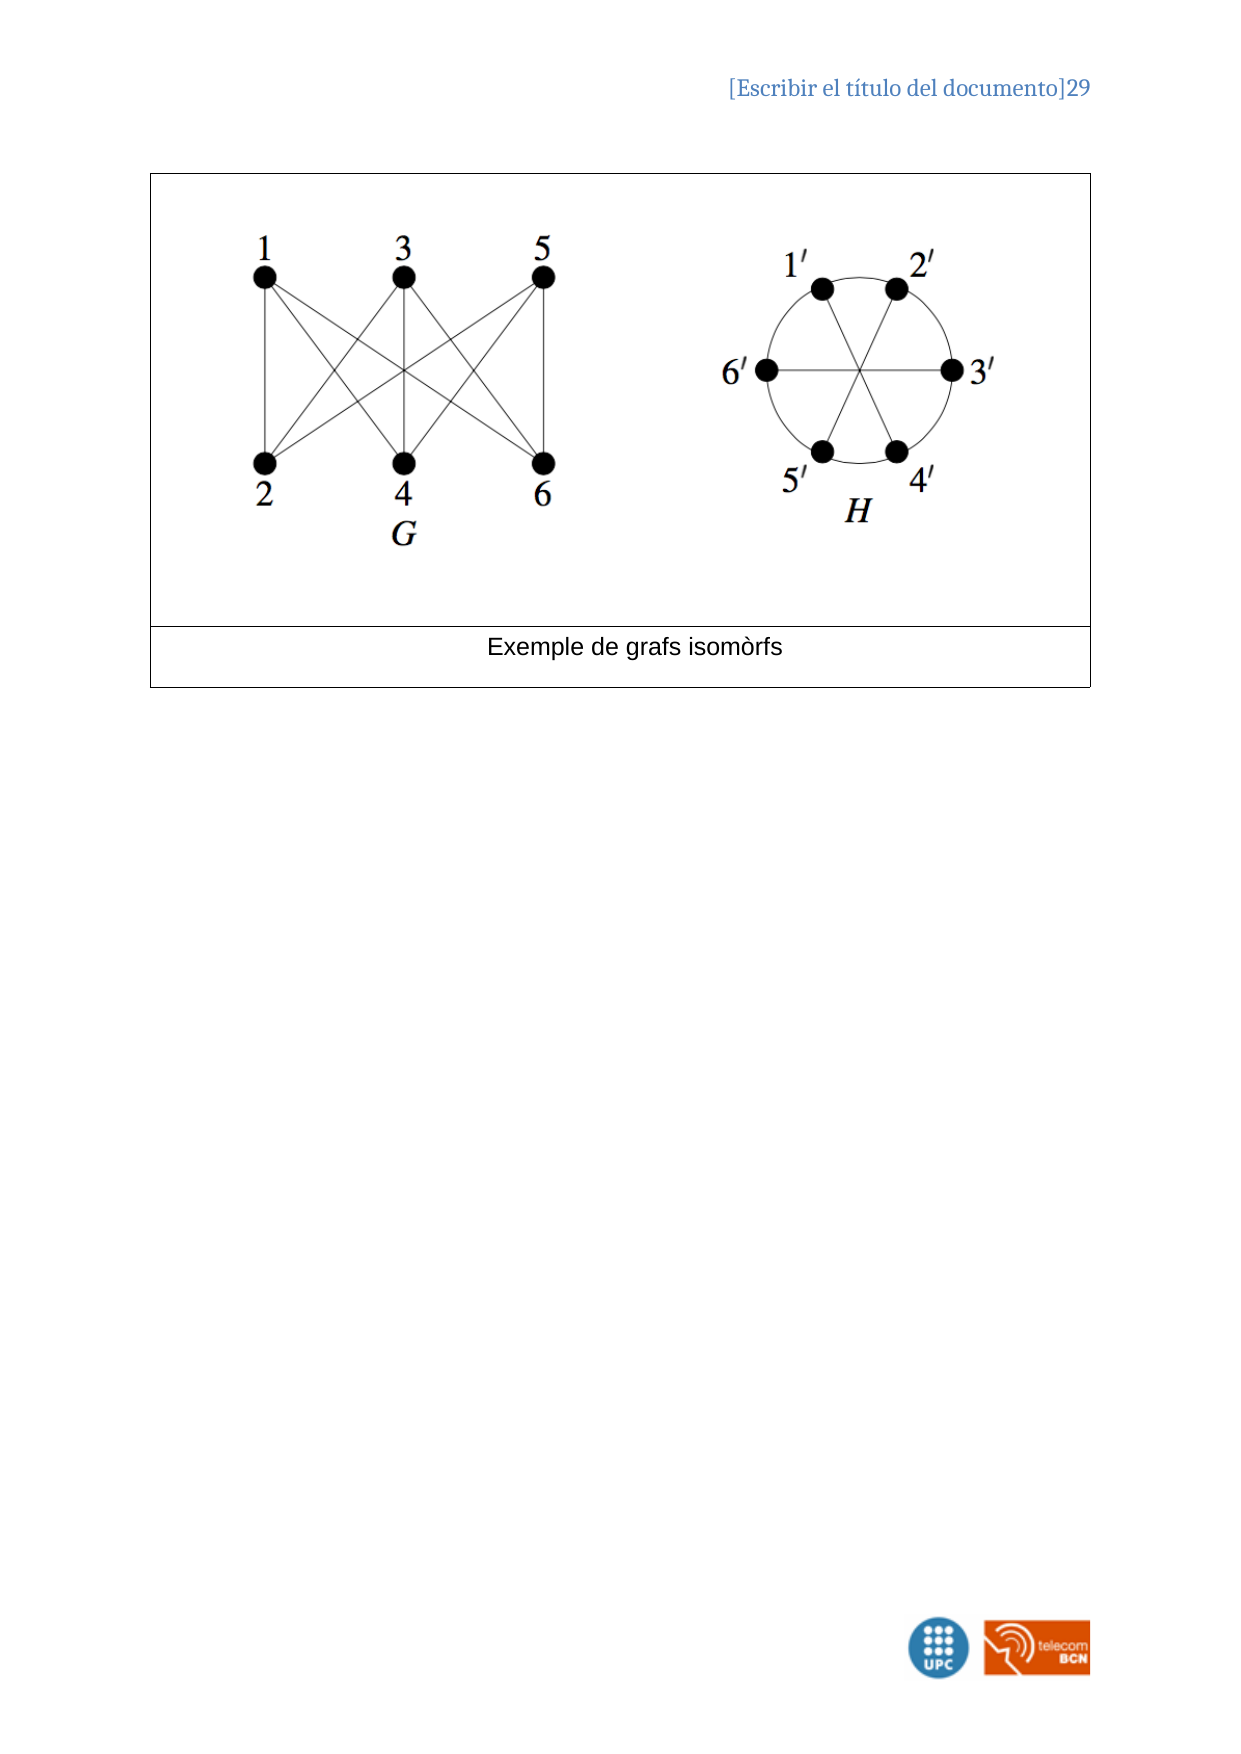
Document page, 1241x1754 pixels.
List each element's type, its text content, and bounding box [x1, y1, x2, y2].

table_header [151, 174, 1090, 626]
picture [904, 1614, 1091, 1681]
table_cell Exemple de grafs isomòrfs [151, 627, 1090, 687]
picture [155, 178, 1085, 567]
